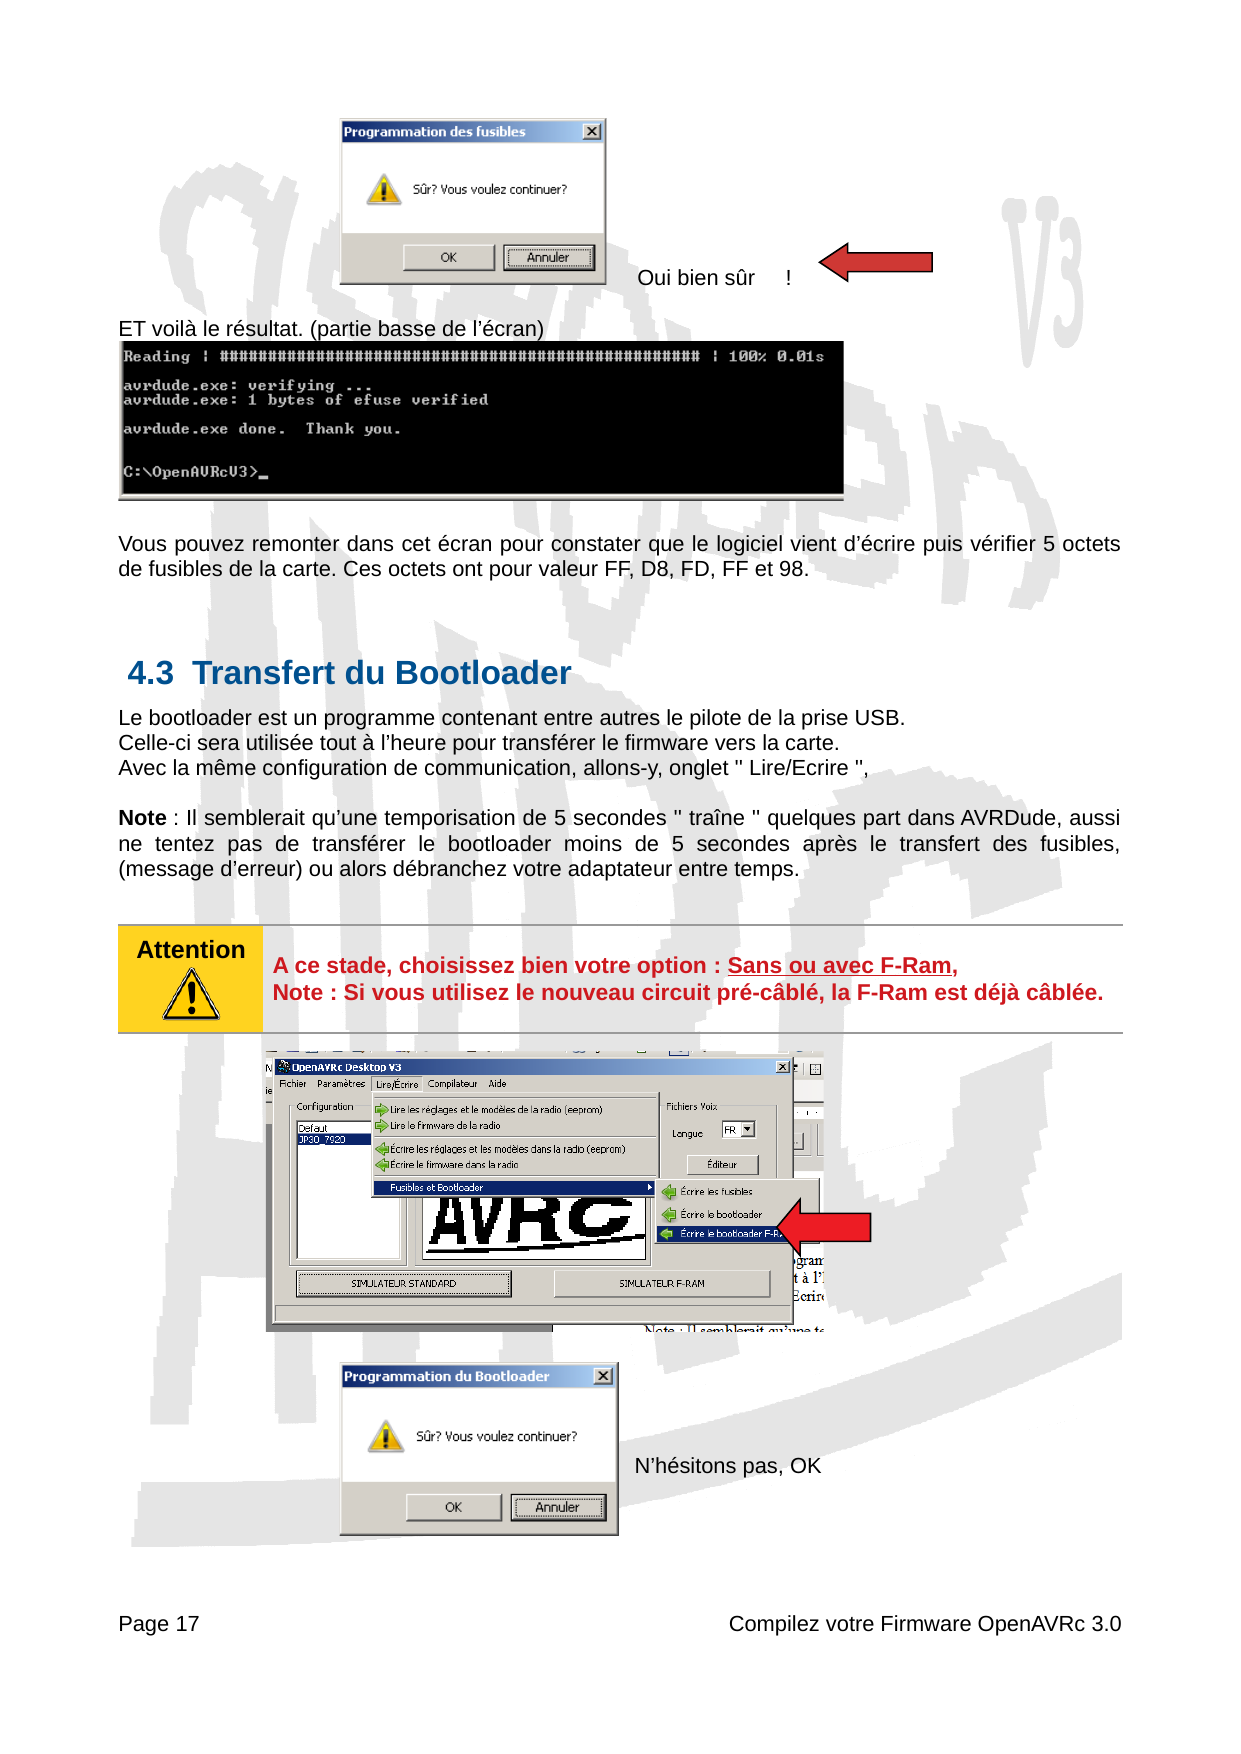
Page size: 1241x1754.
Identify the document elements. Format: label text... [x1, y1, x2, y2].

text N’hésitons pas, OK [619, 1362, 1122, 1536]
text Note : Il semblerait qu’une temporisation de 5 secondes '' traîne '' quelques part dans AVRDude, aussi ne tentez pas de transférer le bootloader moins de 5 secondes après le transfert des fusibles, (message d’erreur) ou alors débranchez votre adaptateur entre temps. [118, 805, 1122, 881]
text Celle-ci sera utilisée tout à l’heure pour transférer le firmware vers la carte. [118, 729, 1122, 755]
table_header A ce stade, choisissez bien votre option : Sans ou avec F-Ram, Note : Si vous utilisez le nouveau circuit pré-câblé, la F-Ram est déjà câblée. [264, 926, 1122, 1032]
text Le bootloader est un programme contenant entre autres le pilote de la prise USB. [118, 704, 1122, 729]
picture [158, 963, 224, 1024]
subtitle Transfert du Bootloader [118, 653, 1122, 692]
text Vous pouvez remonter dans cet écran pour constater que le logiciel vient d’écrire puis vérifier 5 octets de fusibles de la carte. Ces octets ont pour valeur FF, D8, FD, FF et 98. [118, 530, 1122, 581]
text [118, 1362, 339, 1536]
table_header Attention [118, 926, 263, 1032]
text Avec la même configuration de communication, allons-y, onglet '' Lire/Ecrire '', [118, 755, 1122, 780]
text Oui bien sûr ! [118, 118, 1122, 290]
picture [339, 118, 607, 285]
text ET voilà le résultat. (partie basse de l’écran) [118, 316, 1122, 341]
